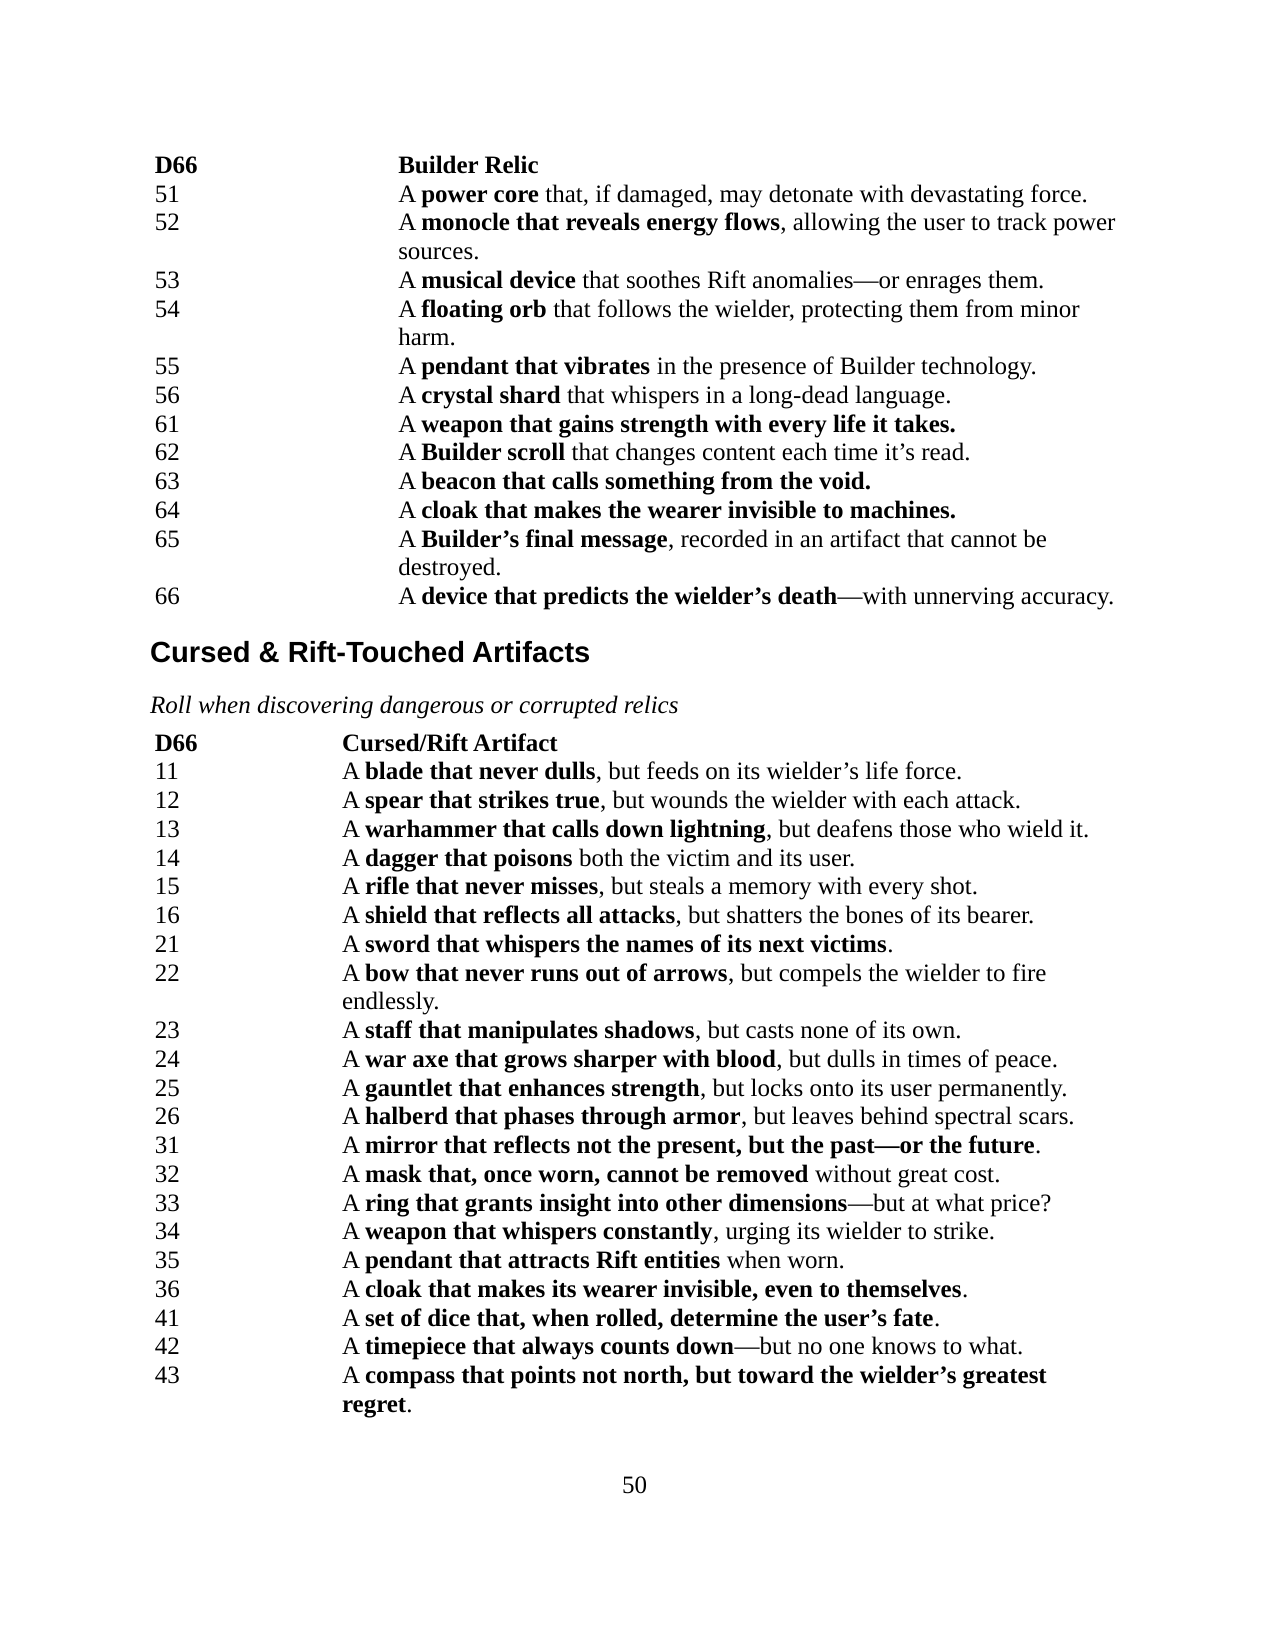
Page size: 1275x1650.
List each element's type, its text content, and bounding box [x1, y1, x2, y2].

table_cell 32 [150, 1159, 337, 1188]
table_cell A war axe that grows sharper with blood, but dulls in times of peace. [338, 1044, 1125, 1073]
table_cell 65 [150, 524, 394, 581]
table_cell A mask that, once worn, cannot be removed without great cost. [338, 1159, 1125, 1188]
table_cell 31 [150, 1130, 337, 1159]
table_cell A Builder scroll that changes content each time it’s read. [394, 438, 1125, 466]
table_cell A musical device that soothes Rift anomalies—or enrages them. [394, 265, 1125, 294]
table_cell A shield that reflects all attacks, but shatters the bones of its bearer. [338, 900, 1125, 929]
table_cell A dagger that poisons both the victim and its user. [338, 843, 1125, 871]
table_cell A timepiece that always counts down—but no one knows to what. [338, 1331, 1125, 1360]
table_cell 11 [150, 756, 337, 785]
table_cell 63 [150, 466, 394, 495]
table_cell 35 [150, 1245, 337, 1274]
table_cell A set of dice that, when rolled, determine the user’s fate. [338, 1303, 1125, 1331]
table_cell 24 [150, 1044, 337, 1073]
table_cell 26 [150, 1101, 337, 1130]
table_header Cursed/Rift Artifact [338, 728, 1125, 756]
table_cell 33 [150, 1188, 337, 1216]
table_cell A blade that never dulls, but feeds on its wielder’s life force. [338, 756, 1125, 785]
table_cell 36 [150, 1274, 337, 1303]
table_cell A pendant that vibrates in the presence of Builder technology. [394, 351, 1125, 380]
table_cell A device that predicts the wielder’s death—with unnerving accuracy. [394, 581, 1125, 610]
table_cell A floating orb that follows the wielder, protecting them from minor harm. [394, 294, 1125, 351]
table_cell 34 [150, 1216, 337, 1245]
table_cell A ring that grants insight into other dimensions—but at what price? [338, 1188, 1125, 1216]
table_cell A monocle that reveals energy flows, allowing the user to track power sources. [394, 208, 1125, 265]
table_cell 14 [150, 843, 337, 871]
table_cell A weapon that gains strength with every life it takes. [394, 409, 1125, 437]
table_cell 16 [150, 900, 337, 929]
table_cell 12 [150, 785, 337, 814]
table_cell 66 [150, 581, 394, 610]
table_cell A compass that points not north, but toward the wielder’s greatest regret. [338, 1360, 1125, 1418]
table_cell 22 [150, 958, 337, 1015]
table_cell 56 [150, 380, 394, 409]
table_cell 21 [150, 929, 337, 958]
table_cell A halberd that phases through armor, but leaves behind spectral scars. [338, 1101, 1125, 1130]
table_cell 13 [150, 814, 337, 843]
table_cell A Builder’s final message, recorded in an artifact that cannot be destroyed. [394, 524, 1125, 581]
table_cell A gauntlet that enhances strength, but locks onto its user permanently. [338, 1073, 1125, 1101]
table_cell 43 [150, 1360, 337, 1418]
table_cell A bow that never runs out of arrows, but compels the wielder to fire endlessly. [338, 958, 1125, 1015]
table_cell A rifle that never misses, but steals a memory with every shot. [338, 871, 1125, 900]
table_cell A sword that whispers the names of its next victims. [338, 929, 1125, 958]
table_cell A cloak that makes its wearer invisible, even to themselves. [338, 1274, 1125, 1303]
table_cell 62 [150, 438, 394, 466]
table_cell A crystal shard that whispers in a long-dead language. [394, 380, 1125, 409]
table_cell 51 [150, 179, 394, 207]
table_cell A staff that manipulates shadows, but casts none of its own. [338, 1015, 1125, 1044]
table_cell 41 [150, 1303, 337, 1331]
table_cell A beacon that calls something from the void. [394, 466, 1125, 495]
table_cell 15 [150, 871, 337, 900]
table_cell 23 [150, 1015, 337, 1044]
table_cell 64 [150, 495, 394, 524]
table_cell A cloak that makes the wearer invisible to machines. [394, 495, 1125, 524]
table_cell A mirror that reflects not the present, but the past—or the future. [338, 1130, 1125, 1159]
table_header Builder Relic [394, 150, 1125, 179]
table_header D66 [150, 728, 337, 756]
table_cell 55 [150, 351, 394, 380]
table_cell A warhammer that calls down lightning, but deafens those who wield it. [338, 814, 1125, 843]
text Roll when discovering dangerous or corrupted relics [150, 690, 1125, 719]
table_cell A weapon that whispers constantly, urging its wielder to strike. [338, 1216, 1125, 1245]
table_cell A spear that strikes true, but wounds the wielder with each attack. [338, 785, 1125, 814]
table_cell 53 [150, 265, 394, 294]
table_cell 52 [150, 208, 394, 265]
subtitle Cursed & Rift-Touched Artifacts [150, 635, 1125, 668]
table_cell 42 [150, 1331, 337, 1360]
table_cell A pendant that attracts Rift entities when worn. [338, 1245, 1125, 1274]
table_cell 54 [150, 294, 394, 351]
table_cell 61 [150, 409, 394, 437]
table_cell 25 [150, 1073, 337, 1101]
table_header D66 [150, 150, 394, 179]
table_cell A power core that, if damaged, may detonate with devastating force. [394, 179, 1125, 207]
